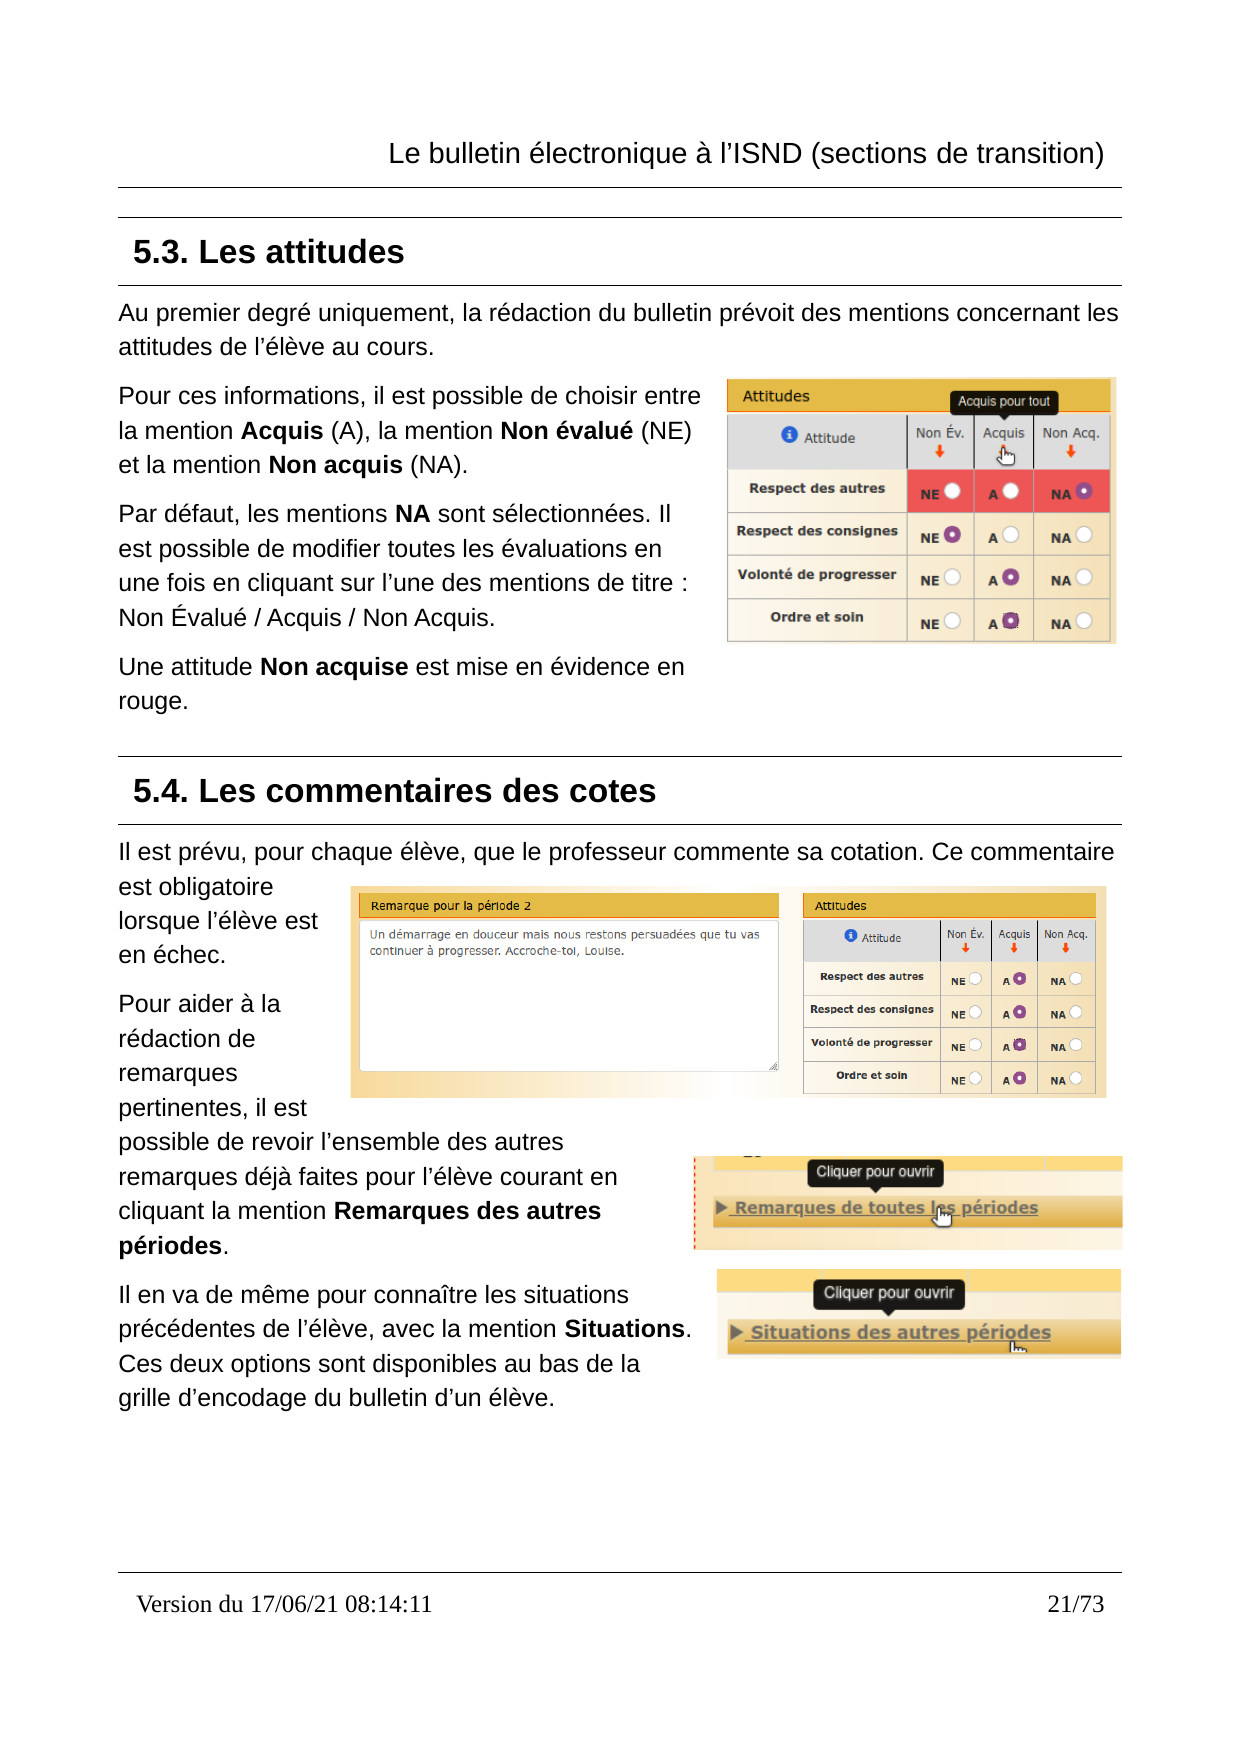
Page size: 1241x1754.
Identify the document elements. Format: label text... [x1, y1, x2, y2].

picture [726, 377, 1117, 644]
text Pour aider à la rédaction de remarques pertinentes, il est possible de revoir l’ensemble des autres remarques déjà faites pour l’élève courant en cliquant la mention Remarques des autres périodes. [118, 989, 1122, 1259]
picture [693, 1156, 1123, 1250]
text Il est prévu, pour chaque élève, que le professeur commente sa cotation. Ce commentaire est obligatoire lorsque l’élève est en échec. [118, 837, 1122, 969]
subtitle Les commentaires des cotes [118, 757, 1122, 824]
picture [350, 886, 1107, 1098]
text Par défaut, les mentions NA sont sélectionnées. Il est possible de modifier toutes les évaluations en une fois en cliquant sur l’une des mentions de titre : Non Évalué / Acquis / Non Acquis. [118, 499, 726, 631]
picture [716, 1269, 1122, 1359]
text Une attitude Non acquise est mise en évidence en rouge. [118, 652, 1122, 715]
subtitle Les attitudes [118, 218, 1122, 285]
text Il en va de même pour connaître les situations précédentes de l’élève, avec la mention Situations. Ces deux options sont disponibles au bas de la grille d’encodage du bulletin d’un élève. [118, 1280, 1122, 1412]
text Pour ces informations, il est possible de choisir entre la mention Acquis (A), la mention Non évalué (NE) et la mention Non acquis (NA). [118, 381, 726, 479]
text Au premier degré uniquement, la rédaction du bulletin prévoit des mentions concernant les attitudes de l’élève au cours. [118, 298, 1122, 361]
